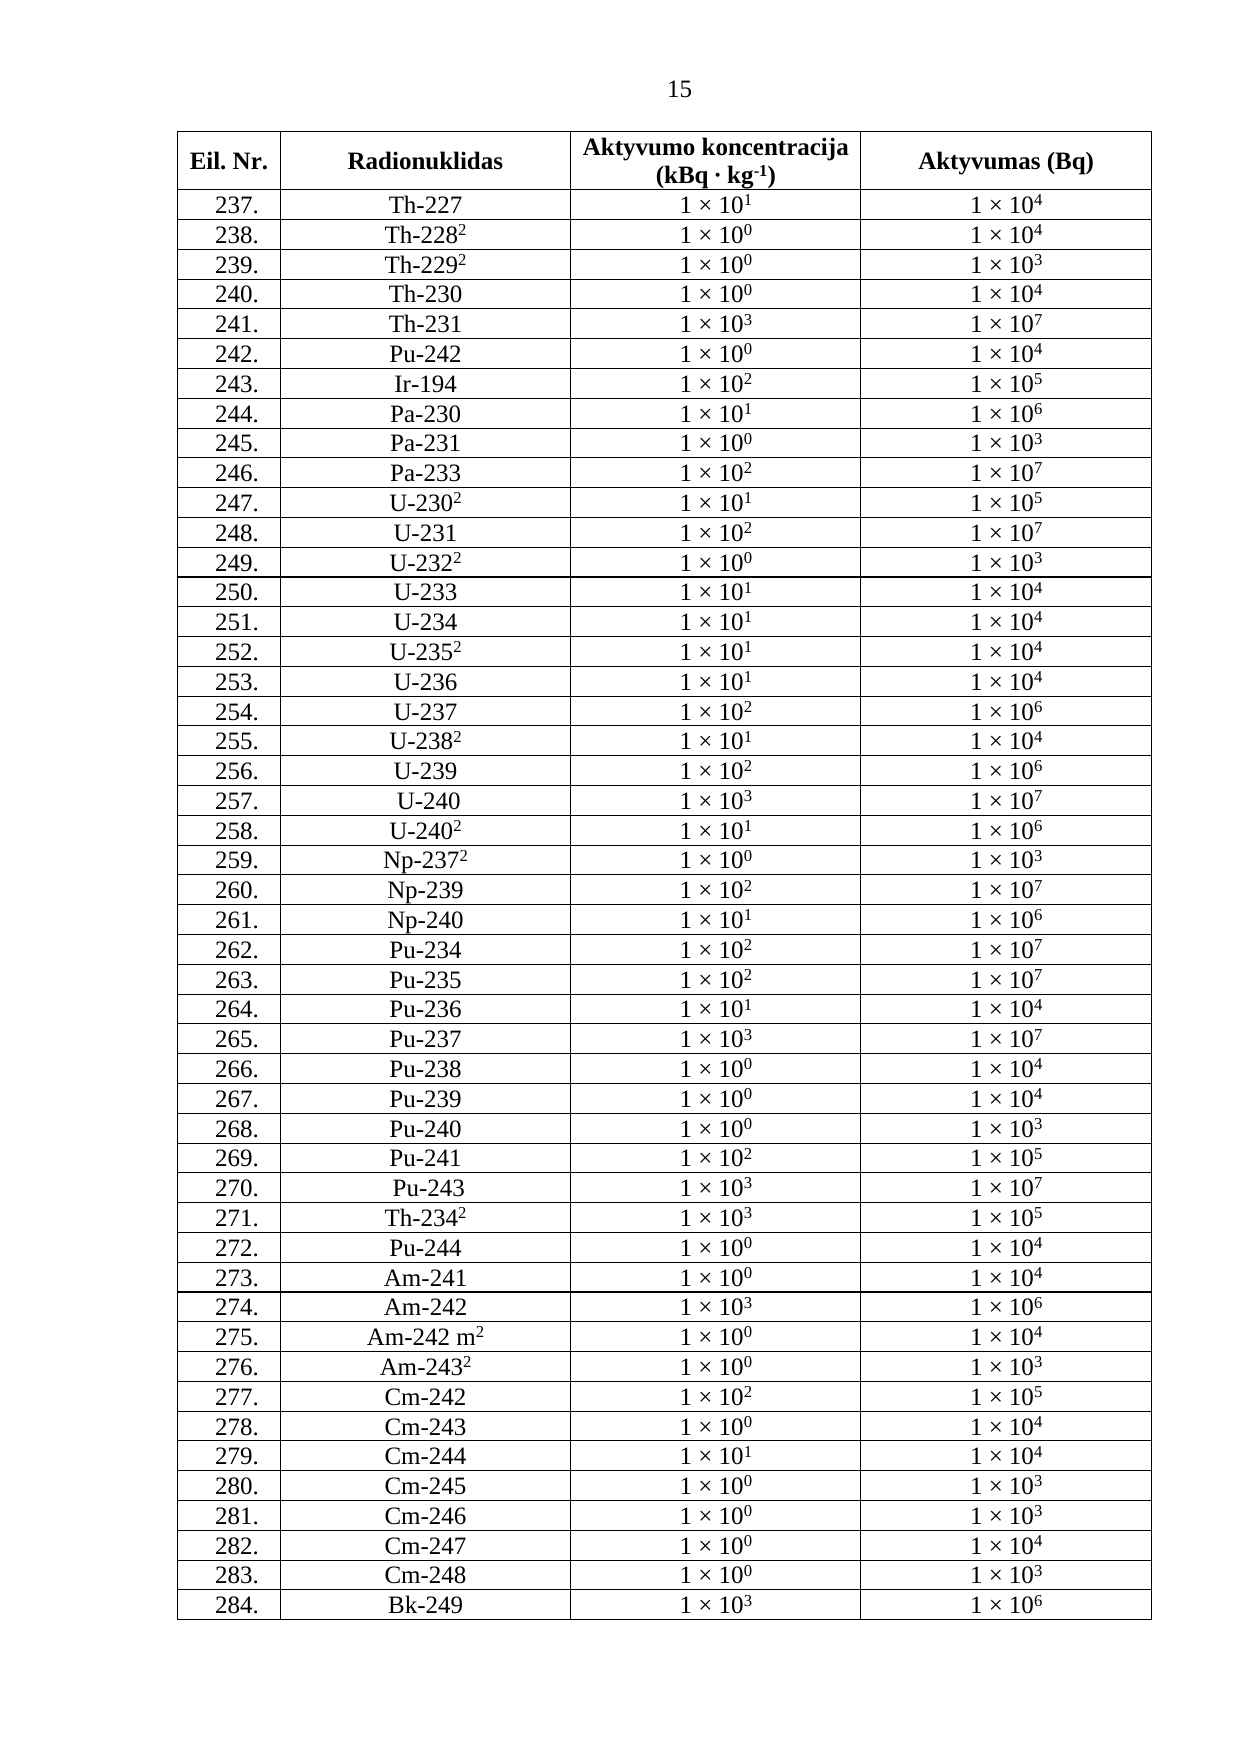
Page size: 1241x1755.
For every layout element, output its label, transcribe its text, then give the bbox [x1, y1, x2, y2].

table_cell 1 × 105 [861, 488, 1151, 517]
table_cell Am-242 [281, 1293, 570, 1321]
table_cell 1 × 103 [571, 1024, 860, 1053]
table_cell 255. [178, 726, 280, 755]
table_cell Th-230 [281, 280, 570, 308]
table_cell Bk-249 [281, 1590, 570, 1619]
table_cell 1 × 101 [571, 190, 860, 219]
table_cell 1 × 100 [571, 846, 860, 874]
table_cell 241. [178, 309, 280, 338]
table_cell Pu-235 [281, 965, 570, 993]
table_cell 283. [178, 1561, 280, 1589]
table_cell 1 × 103 [571, 1590, 860, 1619]
table_cell 1 × 105 [861, 369, 1151, 398]
table_cell 240. [178, 280, 280, 308]
table_cell Cm-244 [281, 1441, 570, 1470]
table_cell Pu-238 [281, 1054, 570, 1083]
table_cell 1 × 103 [571, 309, 860, 338]
table_cell 1 × 102 [571, 369, 860, 398]
table_cell 1 × 107 [861, 875, 1151, 904]
table_cell 237. [178, 190, 280, 219]
table_cell 1 × 104 [861, 1322, 1151, 1351]
table_cell Cm-247 [281, 1531, 570, 1559]
table_cell 246. [178, 458, 280, 487]
table_cell Ir-194 [281, 369, 570, 398]
table_cell 1 × 104 [861, 995, 1151, 1023]
table_cell 1 × 104 [861, 1084, 1151, 1113]
table_cell 1 × 103 [571, 1173, 860, 1202]
table_cell 281. [178, 1501, 280, 1530]
table_cell 1 × 104 [861, 607, 1151, 636]
table_cell Cm-245 [281, 1471, 570, 1500]
table_cell 272. [178, 1233, 280, 1262]
table_cell Th-2342 [281, 1203, 570, 1232]
table_cell 1 × 100 [571, 339, 860, 368]
table_cell 1 × 100 [571, 1352, 860, 1381]
table_cell 1 × 100 [571, 548, 860, 576]
table_cell U-2322 [281, 548, 570, 576]
table_cell 257. [178, 786, 280, 815]
table_cell Cm-246 [281, 1501, 570, 1530]
table_cell Pu-237 [281, 1024, 570, 1053]
table_cell 243. [178, 369, 280, 398]
table_cell 1 × 101 [571, 488, 860, 517]
table_cell 1 × 103 [571, 1203, 860, 1232]
table_cell 260. [178, 875, 280, 904]
table_cell 251. [178, 607, 280, 636]
table_cell 244. [178, 399, 280, 427]
table_cell 1 × 101 [571, 995, 860, 1023]
table_cell Np-2372 [281, 846, 570, 874]
table_cell 1 × 106 [861, 1293, 1151, 1321]
table_cell 279. [178, 1441, 280, 1470]
table_cell 1 × 102 [571, 518, 860, 547]
table_cell 274. [178, 1293, 280, 1321]
table_cell 1 × 102 [571, 965, 860, 993]
table_cell 1 × 103 [861, 1352, 1151, 1381]
table_cell Pu-236 [281, 995, 570, 1023]
table_cell Pu-239 [281, 1084, 570, 1113]
table_cell 277. [178, 1382, 280, 1411]
table_cell 1 × 101 [571, 607, 860, 636]
table_cell 1 × 103 [571, 786, 860, 815]
table_cell Pa-231 [281, 429, 570, 457]
table_cell U-240 [281, 786, 570, 815]
table_cell 1 × 103 [861, 429, 1151, 457]
table_cell U-2402 [281, 816, 570, 844]
table_cell Pa-233 [281, 458, 570, 487]
table_cell 1 × 101 [571, 637, 860, 666]
table_cell 1 × 101 [571, 816, 860, 844]
table_cell 1 × 104 [861, 1054, 1151, 1083]
table_cell 282. [178, 1531, 280, 1559]
table_cell 1 × 104 [861, 637, 1151, 666]
table_cell 1 × 101 [571, 726, 860, 755]
table_cell 1 × 100 [571, 1322, 860, 1351]
table_cell 1 × 103 [861, 846, 1151, 874]
table_cell 1 × 103 [861, 1114, 1151, 1142]
table_cell 1 × 100 [571, 1531, 860, 1559]
table_cell 263. [178, 965, 280, 993]
table_cell 1 × 101 [571, 578, 860, 606]
table_cell 252. [178, 637, 280, 666]
table_cell 1 × 107 [861, 1173, 1151, 1202]
table_cell Pu-240 [281, 1114, 570, 1142]
table_cell 1 × 106 [861, 816, 1151, 844]
table_cell 249. [178, 548, 280, 576]
table_cell 268. [178, 1114, 280, 1142]
table_cell 245. [178, 429, 280, 457]
table_cell Np-239 [281, 875, 570, 904]
table_cell U-234 [281, 607, 570, 636]
table_cell 1 × 101 [571, 1441, 860, 1470]
table_cell 1 × 107 [861, 786, 1151, 815]
table_header Aktyvumas (Bq) [861, 132, 1151, 189]
table_cell Pu-244 [281, 1233, 570, 1262]
table_cell 284. [178, 1590, 280, 1619]
table_cell 1 × 101 [571, 905, 860, 934]
table_cell 1 × 102 [571, 1144, 860, 1172]
table_cell U-2352 [281, 637, 570, 666]
table_cell U-239 [281, 756, 570, 785]
table_cell 1 × 100 [571, 1471, 860, 1500]
table_cell 264. [178, 995, 280, 1023]
table_cell 1 × 107 [861, 309, 1151, 338]
table_cell 1 × 104 [861, 667, 1151, 696]
table_cell Pu-241 [281, 1144, 570, 1172]
table_cell Np-240 [281, 905, 570, 934]
table_cell 1 × 102 [571, 697, 860, 725]
table_cell 248. [178, 518, 280, 547]
table_cell 1 × 100 [571, 429, 860, 457]
table_cell Cm-248 [281, 1561, 570, 1589]
table_cell 1 × 102 [571, 458, 860, 487]
table_header Radionuklidas [281, 132, 570, 189]
table_cell 1 × 107 [861, 1024, 1151, 1053]
table_cell 1 × 104 [861, 1233, 1151, 1262]
table_cell Am-242 m2 [281, 1322, 570, 1351]
table_cell Am-2432 [281, 1352, 570, 1381]
table_cell 250. [178, 578, 280, 606]
table_cell 275. [178, 1322, 280, 1351]
table_cell Cm-243 [281, 1412, 570, 1440]
table_cell 1 × 102 [571, 756, 860, 785]
table_cell Pu-243 [281, 1173, 570, 1202]
table_cell 1 × 100 [571, 1114, 860, 1142]
table_cell 259. [178, 846, 280, 874]
table_cell 265. [178, 1024, 280, 1053]
table_cell 1 × 102 [571, 935, 860, 964]
table_cell Pa-230 [281, 399, 570, 427]
table_cell 1 × 103 [571, 1293, 860, 1321]
table_cell 1 × 103 [861, 1471, 1151, 1500]
table_cell 1 × 104 [861, 190, 1151, 219]
table_cell 1 × 104 [861, 726, 1151, 755]
table_cell U-2302 [281, 488, 570, 517]
table_cell 1 × 100 [571, 1084, 860, 1113]
table_cell 238. [178, 220, 280, 249]
table_cell 1 × 105 [861, 1144, 1151, 1172]
table_cell 1 × 100 [571, 1501, 860, 1530]
table_cell 1 × 106 [861, 905, 1151, 934]
table_cell 280. [178, 1471, 280, 1500]
table_header Aktyvumo koncentracija (kBq ∙ kg-1) [571, 132, 860, 189]
table_cell 254. [178, 697, 280, 725]
table_cell 271. [178, 1203, 280, 1232]
table_cell Th-227 [281, 190, 570, 219]
table_cell 278. [178, 1412, 280, 1440]
table_cell 1 × 106 [861, 756, 1151, 785]
table_cell Pu-242 [281, 339, 570, 368]
table_cell 1 × 106 [861, 1590, 1151, 1619]
table_cell 1 × 100 [571, 280, 860, 308]
table_cell 239. [178, 250, 280, 278]
table_cell 1 × 103 [861, 548, 1151, 576]
table_cell 1 × 104 [861, 1531, 1151, 1559]
table_cell 1 × 104 [861, 339, 1151, 368]
table_cell 253. [178, 667, 280, 696]
table_cell 1 × 107 [861, 458, 1151, 487]
table_cell 1 × 104 [861, 1263, 1151, 1291]
table_cell 1 × 104 [861, 578, 1151, 606]
table_cell 261. [178, 905, 280, 934]
table_cell 247. [178, 488, 280, 517]
table_cell 1 × 103 [861, 1501, 1151, 1530]
table_cell U-236 [281, 667, 570, 696]
table_cell 1 × 104 [861, 1412, 1151, 1440]
table_cell Th-2282 [281, 220, 570, 249]
table_cell 1 × 104 [861, 280, 1151, 308]
table_cell Th-2292 [281, 250, 570, 278]
table_cell U-2382 [281, 726, 570, 755]
table_cell 1 × 100 [571, 1561, 860, 1589]
table_cell 1 × 100 [571, 1263, 860, 1291]
table_cell U-231 [281, 518, 570, 547]
table_cell 1 × 100 [571, 1233, 860, 1262]
table_header Eil. Nr. [178, 132, 280, 189]
table_cell 1 × 106 [861, 697, 1151, 725]
table_cell 1 × 105 [861, 1382, 1151, 1411]
table_cell 1 × 107 [861, 965, 1151, 993]
table_cell Pu-234 [281, 935, 570, 964]
table_cell 1 × 100 [571, 1412, 860, 1440]
table_cell 1 × 103 [861, 1561, 1151, 1589]
table_cell 269. [178, 1144, 280, 1172]
table_cell 1 × 105 [861, 1203, 1151, 1232]
table_cell 1 × 100 [571, 250, 860, 278]
table_cell 1 × 101 [571, 399, 860, 427]
table_cell Am-241 [281, 1263, 570, 1291]
table_cell 256. [178, 756, 280, 785]
table_cell 1 × 107 [861, 935, 1151, 964]
table_cell 273. [178, 1263, 280, 1291]
table_cell 1 × 104 [861, 1441, 1151, 1470]
table_cell 1 × 106 [861, 399, 1151, 427]
table_cell 270. [178, 1173, 280, 1202]
table_cell 1 × 101 [571, 667, 860, 696]
table_cell 276. [178, 1352, 280, 1381]
table_cell 1 × 103 [861, 250, 1151, 278]
table_cell Th-231 [281, 309, 570, 338]
table_cell 242. [178, 339, 280, 368]
table_cell 1 × 104 [861, 220, 1151, 249]
table_cell U-237 [281, 697, 570, 725]
table_cell 1 × 102 [571, 875, 860, 904]
table_cell 267. [178, 1084, 280, 1113]
table_cell 1 × 102 [571, 1382, 860, 1411]
table_cell U-233 [281, 578, 570, 606]
table_cell 258. [178, 816, 280, 844]
table_cell 1 × 100 [571, 1054, 860, 1083]
table_cell 1 × 107 [861, 518, 1151, 547]
table_cell 262. [178, 935, 280, 964]
table_cell 266. [178, 1054, 280, 1083]
table_cell 1 × 100 [571, 220, 860, 249]
table_cell Cm-242 [281, 1382, 570, 1411]
